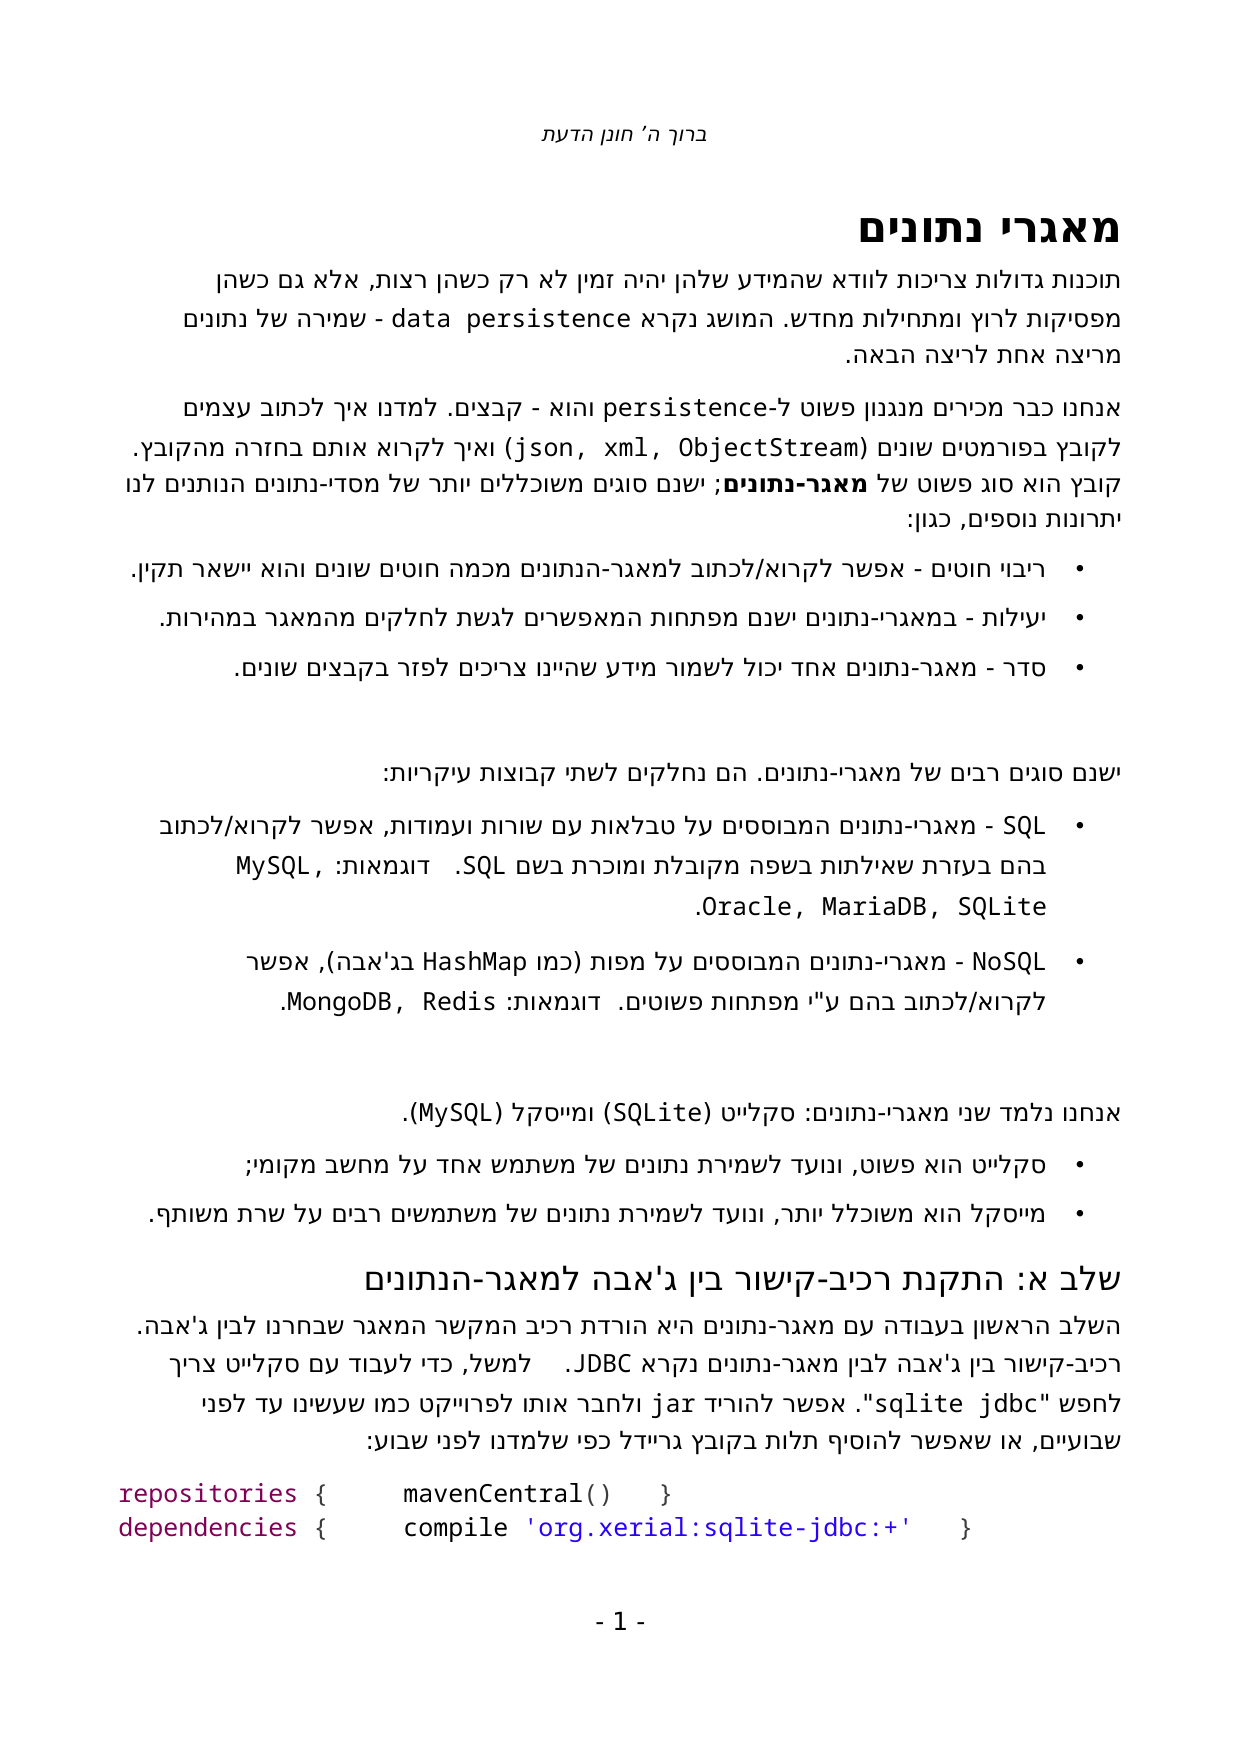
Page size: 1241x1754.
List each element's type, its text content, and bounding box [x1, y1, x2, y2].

subtitle מאגרי נתונים [118, 202, 1122, 253]
text אנחנו נלמד שני מאגרי-נתונים: סקלייט (SQLite) ומייסקל (MySQL). [118, 1095, 1122, 1129]
text repositories { mavenCentral() } [118, 1475, 1122, 1509]
list סדר - מאגר-נתונים אחד יכול לשמור מידע שהיינו צריכים לפזר בקבצים שונים. [118, 653, 1084, 682]
list סקלייט הוא פשוט, ונועד לשמירת נתונים של משתמש אחד על מחשב מקומי; [118, 1150, 1084, 1179]
text dependencies { compile 'org.xerial:sqlite-jdbc:+' } [118, 1509, 1122, 1543]
text ישנם סוגים רבים של מאגרי-נתונים. הם נחלקים לשתי קבוצות עיקריות: [118, 758, 1122, 787]
text השלב הראשון בעבודה עם מאגר-נתונים היא הורדת רכיב המקשר המאגר שבחרנו לבין ג'אבה. רכיב-קישור בין ג'אבה לבין מאגר-נתונים נקרא JDBC. למשל, כדי לעבוד עם סקלייט צריך לחפש "sqlite jdbc". אפשר להוריד jar ולחבר אותו לפרוייקט כמו שעשינו עד לפני שבועיים, או שאפשר להוסיף תלות בקובץ גריידל כפי שלמדנו לפני שבוע: [118, 1311, 1122, 1455]
list ריבוי חוטים - אפשר לקרוא/לכתוב למאגר-הנתונים מכמה חוטים שונים והוא יישאר תקין. [118, 554, 1084, 583]
text אנחנו כבר מכירים מנגנון פשוט ל-persistence והוא - קבצים. למדנו איך לכתוב עצמים לקובץ בפורמטים שונים (json, xml, ObjectStream) ואיך לקרוא אותם בחזרה מהקובץ. קובץ הוא סוג פשוט של מאגר-נתונים; ישנם סוגים משוכללים יותר של מסדי-נתונים הנותנים לנו יתרונות נוספים, כגון: [118, 390, 1122, 534]
text תוכנות גדולות צריכות לוודא שהמידע שלהן יהיה זמין לא רק כשהן רצות, אלא גם כשהן מפסיקות לרוץ ומתחילות מחדש. המושג נקרא data persistence - שמירה של נתונים מריצה אחת לריצה הבאה. [118, 265, 1122, 369]
list מייסקל הוא משוכלל יותר, ונועד לשמירת נתונים של משתמשים רבים על שרת משותף. [118, 1200, 1084, 1229]
list SQL - מאגרי-נתונים המבוססים על טבלאות עם שורות ועמודות, אפשר לקרוא/לכתוב בהם בעזרת שאילתות בשפה מקובלת ומוכרת בשם SQL. דוגמאות: MySQL, Oracle, MariaDB, SQLite. [118, 808, 1084, 923]
subtitle שלב א: התקנת רכיב-קישור בין ג'אבה למאגר-הנתונים [118, 1260, 1122, 1298]
list יעילות - במאגרי-נתונים ישנם מפתחות המאפשרים לגשת לחלקים מהמאגר במהירות. [118, 604, 1084, 633]
list NoSQL - מאגרי-נתונים המבוססים על מפות (כמו HashMap בג'אבה), אפשר לקרוא/לכתוב בהם ע"י מפתחות פשוטים. דוגמאות: MongoDB, Redis. [118, 944, 1084, 1018]
